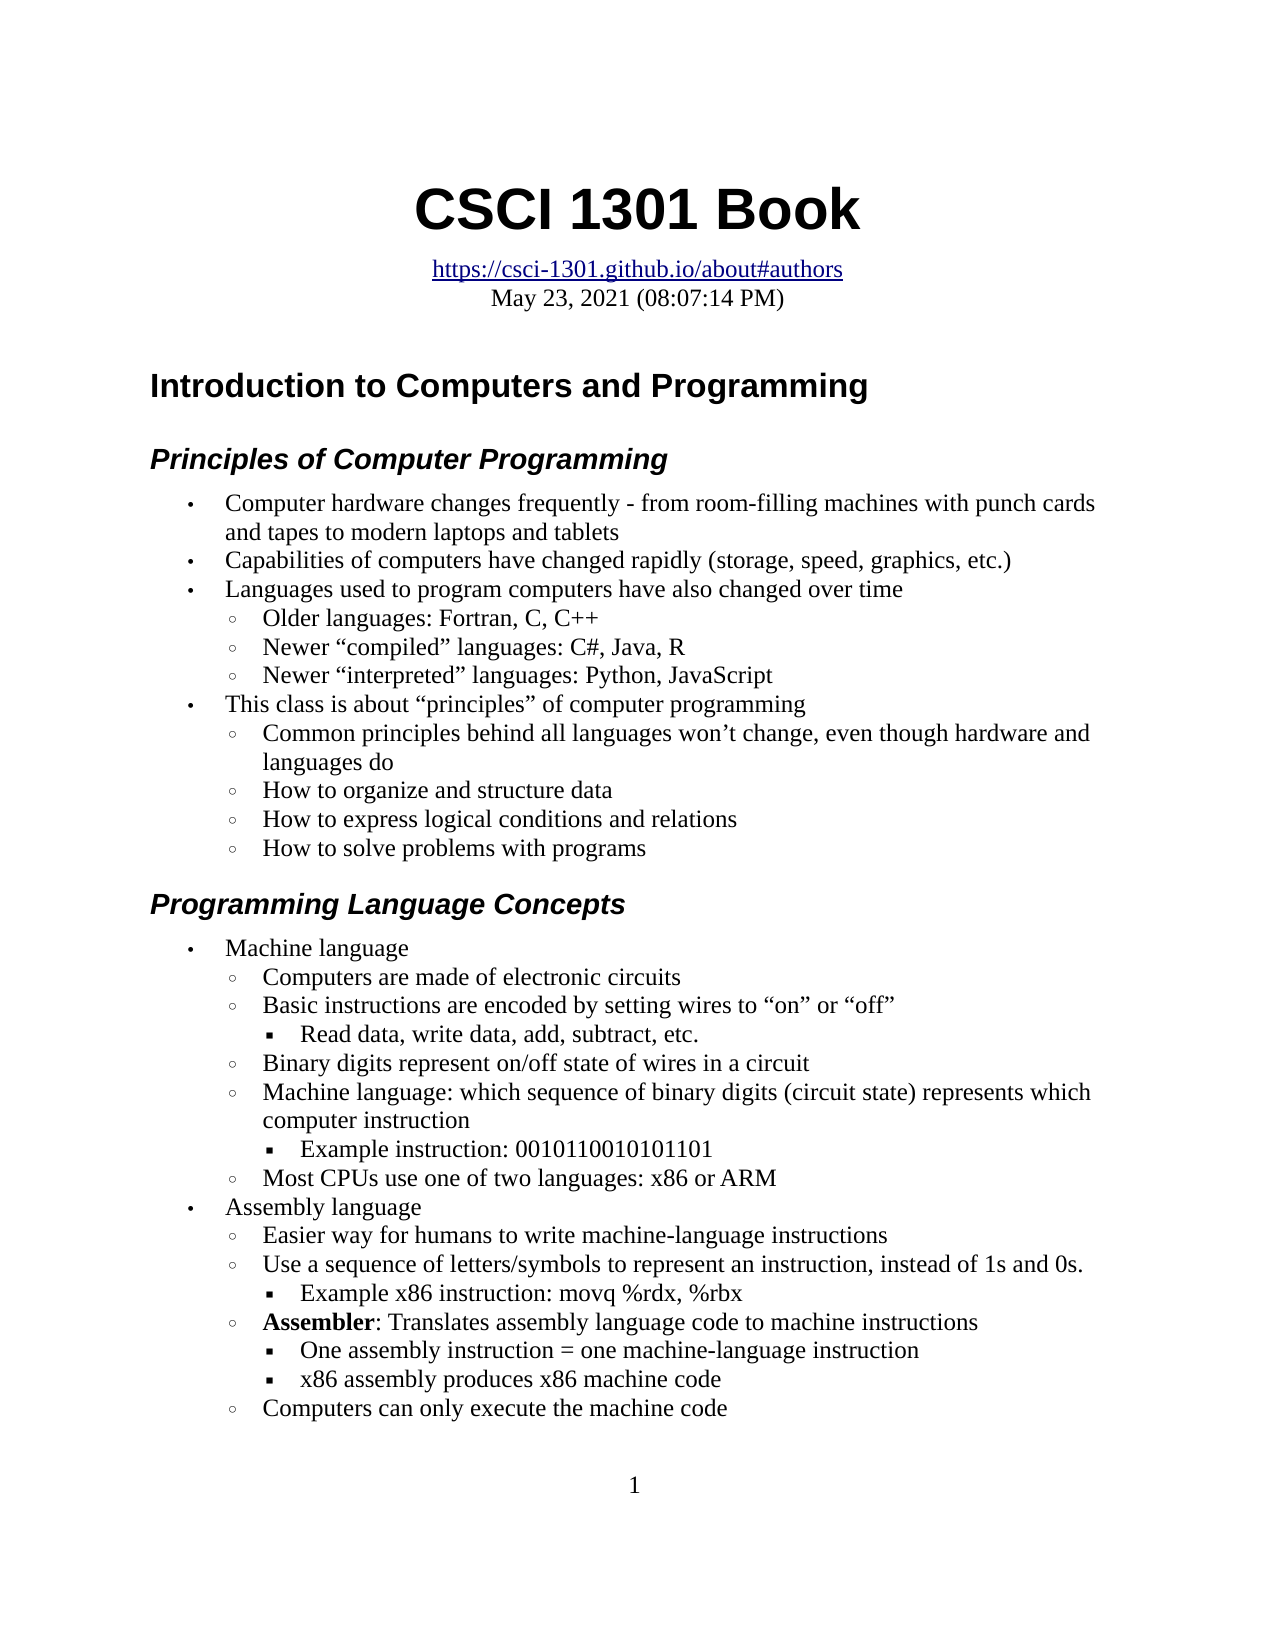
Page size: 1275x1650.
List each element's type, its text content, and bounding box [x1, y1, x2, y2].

list Computers are made of electronic circuits [225, 962, 1125, 990]
list Computer hardware changes frequently - from room-filling machines with punch cards and tapes to modern laptops and tablets [187, 488, 1125, 546]
title CSCI 1301 Book [150, 175, 1125, 242]
list Use a sequence of letters/symbols to represent an instruction, instead of 1s and 0s. [225, 1249, 1125, 1278]
list Older languages: Fortran, C, C++ [225, 603, 1125, 632]
list Common principles behind all languages won’t change, even though hardware and languages do [225, 718, 1125, 776]
list How to solve problems with programs [225, 833, 1125, 862]
list Easier way for humans to write machine-language instructions [225, 1220, 1125, 1249]
list One assembly instruction = one machine-language instruction [262, 1335, 1125, 1364]
list Basic instructions are encoded by setting wires to “on” or “off” [225, 990, 1125, 1019]
list Capabilities of computers have changed rapidly (storage, speed, graphics, etc.) [187, 546, 1125, 574]
subtitle Principles of Computer Programming [150, 442, 1125, 476]
list Newer “compiled” languages: C#, Java, R [225, 632, 1125, 661]
list Example instruction: 0010110010101101 [262, 1134, 1125, 1163]
list Computers can only execute the machine code [225, 1393, 1125, 1422]
list x86 assembly produces x86 machine code [262, 1364, 1125, 1393]
list Binary digits represent on/off state of wires in a circuit [225, 1048, 1125, 1077]
list Read data, write data, add, subtract, etc. [262, 1019, 1125, 1048]
text https://csci-1301.github.io/about#authors [150, 254, 1125, 283]
list Newer “interpreted” languages: Python, JavaScript [225, 661, 1125, 689]
list Machine language [187, 933, 1125, 962]
subtitle Programming Language Concepts [150, 887, 1125, 920]
list Assembly language [187, 1192, 1125, 1220]
list How to organize and structure data [225, 776, 1125, 804]
list This class is about “principles” of computer programming [187, 689, 1125, 718]
subtitle Introduction to Computers and Programming [150, 366, 1125, 404]
list How to express logical conditions and relations [225, 804, 1125, 833]
list Example x86 instruction: movq %rdx, %rbx [262, 1278, 1125, 1307]
list Machine language: which sequence of binary digits (circuit state) represents which computer instruction [225, 1077, 1125, 1134]
list Assembler: Translates assembly language code to machine instructions [225, 1307, 1125, 1335]
list Most CPUs use one of two languages: x86 or ARM [225, 1163, 1125, 1192]
list Languages used to program computers have also changed over time [187, 574, 1125, 603]
text May 23, 2021 (08:07:14 PM) [150, 283, 1125, 312]
